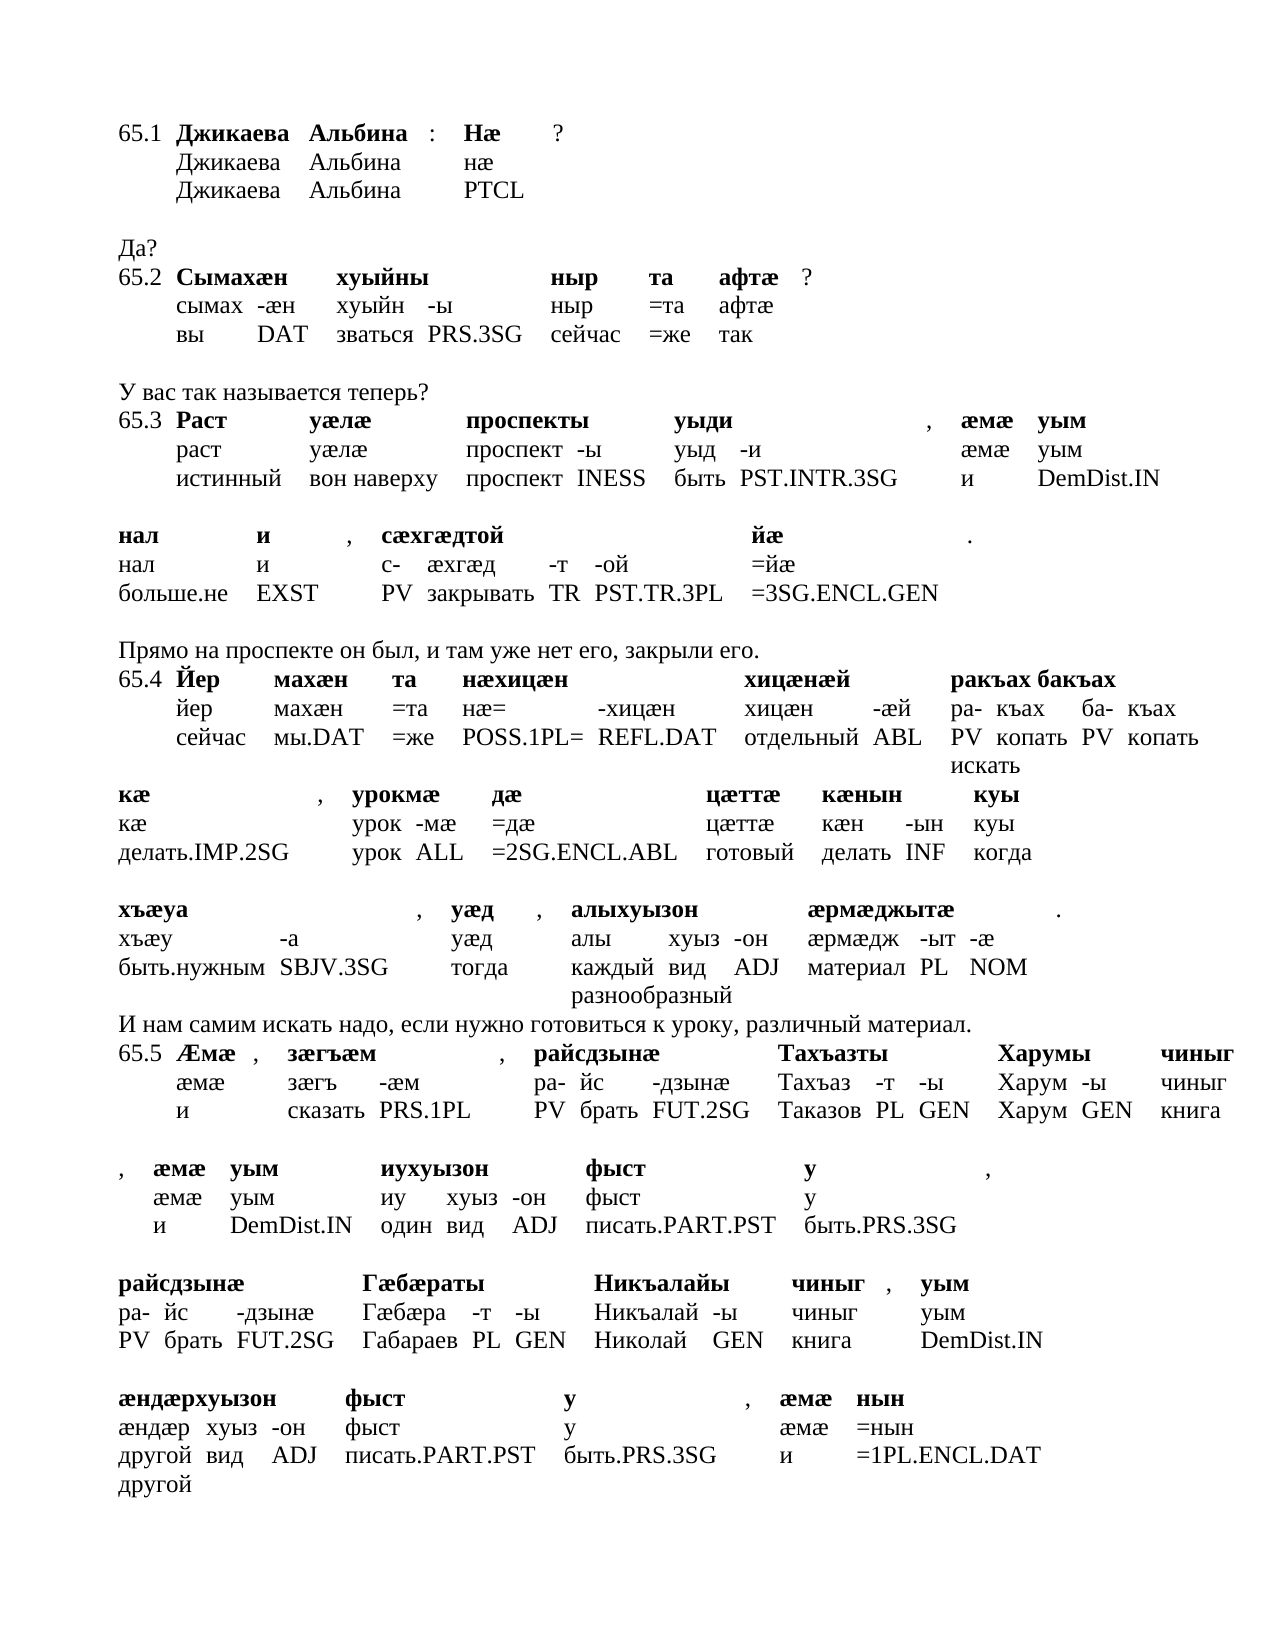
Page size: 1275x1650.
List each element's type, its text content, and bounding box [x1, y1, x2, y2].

text Гæбæра [362, 1297, 458, 1326]
text NOM [969, 952, 1028, 981]
text , [253, 1038, 274, 1067]
text Харумы [997, 1038, 1147, 1067]
text PRS.3SG [427, 319, 523, 348]
text делать.IMP.2SG [118, 837, 289, 866]
text йæ [751, 521, 953, 549]
text PV [1081, 722, 1114, 751]
text -т [472, 1297, 501, 1326]
text иухуызон [380, 1153, 572, 1182]
text быть.PRS.3SG [804, 1211, 957, 1239]
text Джикаева [176, 147, 281, 176]
text брать [579, 1096, 638, 1124]
text , [499, 1038, 520, 1067]
text Сымахæн [176, 262, 322, 291]
text PV [534, 1096, 566, 1124]
text вид [206, 1441, 258, 1469]
text PV [118, 1326, 150, 1354]
text ра- [950, 693, 982, 722]
text так [719, 319, 774, 348]
text ADJ [271, 1441, 317, 1469]
text -æ [969, 923, 1028, 952]
text закрывать [427, 578, 535, 607]
text хъæу [118, 923, 266, 952]
text писать.PART.PST [345, 1441, 536, 1469]
text быть.нужным [118, 952, 266, 981]
text копать [996, 722, 1068, 751]
text INESS [577, 463, 646, 492]
text уым [1037, 406, 1174, 434]
text =2SG.ENCL.ABL [492, 837, 678, 866]
text И нам самим искать надо, если нужно готовиться к уроку, различный материал. [118, 1009, 1249, 1038]
text куы [973, 808, 1032, 837]
text йс [164, 1297, 223, 1326]
text у [563, 1412, 717, 1441]
text райсдзынæ [534, 1038, 764, 1067]
text ADJ [512, 1211, 558, 1239]
text PST.TR.3PL [594, 578, 724, 607]
text тогда [451, 952, 508, 981]
text махæн [274, 693, 364, 722]
text , [118, 1153, 139, 1182]
text 65.5 [118, 1038, 162, 1067]
text хицæнæй [744, 664, 937, 693]
text æмæ [961, 434, 1010, 463]
text у [563, 1383, 731, 1412]
text чиныг [791, 1297, 858, 1326]
text -и [739, 434, 898, 463]
text когда [973, 837, 1032, 866]
text æрмæджытæ [807, 894, 1042, 923]
text 65.1 [118, 118, 162, 147]
text и [256, 549, 319, 578]
text хицæн [744, 693, 859, 722]
text фыст [585, 1153, 790, 1182]
text иу [380, 1182, 432, 1211]
text хуыз [206, 1412, 258, 1441]
text Тахъазты [778, 1038, 984, 1067]
text =йæ [751, 549, 939, 578]
text GEN [1081, 1096, 1133, 1124]
text PTCL [463, 176, 525, 204]
text райсдзынæ [118, 1268, 348, 1297]
text REFL.DAT [598, 722, 716, 751]
text вид [668, 952, 720, 981]
text æндæрхуызон [118, 1383, 331, 1412]
text EXST [256, 578, 319, 607]
text -а [279, 923, 388, 952]
text искать [950, 751, 1213, 779]
text DemDist.IN [920, 1326, 1043, 1354]
text сейчас [176, 722, 246, 751]
text -ы [1081, 1067, 1133, 1096]
text у [804, 1182, 957, 1211]
text каждый [571, 952, 654, 981]
text -хицæн [598, 693, 716, 722]
text Харум [997, 1067, 1068, 1096]
text Таказов [778, 1096, 862, 1124]
text =3SG.ENCL.GEN [751, 578, 939, 607]
text и [961, 463, 1010, 492]
text 65.3 [118, 406, 162, 434]
text уым [230, 1153, 367, 1182]
text -ыт [919, 923, 956, 952]
text зваться [336, 319, 414, 348]
text та [392, 664, 448, 693]
text GEN [918, 1096, 970, 1124]
text быть.PRS.3SG [563, 1441, 717, 1469]
text -ы [427, 291, 523, 319]
text FUT.2SG [236, 1326, 334, 1354]
text йс [579, 1067, 638, 1096]
text сæхгæдтой [381, 521, 737, 549]
text Йер [176, 664, 260, 693]
text Джикаева [176, 118, 295, 147]
text истинный [176, 463, 282, 492]
text къах [1127, 693, 1199, 722]
text =же [648, 319, 691, 348]
text -æн [257, 291, 308, 319]
text FUT.2SG [652, 1096, 750, 1124]
text ADJ [734, 952, 779, 981]
text , [536, 894, 557, 923]
text -он [271, 1412, 317, 1441]
text æмæ [153, 1153, 216, 1182]
text Джикаева [176, 176, 281, 204]
text проспект [466, 434, 563, 463]
text Да? [118, 233, 1249, 262]
text PV [950, 722, 982, 751]
text книга [791, 1326, 858, 1354]
text ABL [873, 722, 923, 751]
text Харум [997, 1096, 1068, 1124]
text урокмæ [352, 779, 478, 808]
text Альбина [308, 118, 415, 147]
text -ы [918, 1067, 970, 1096]
text , [317, 779, 338, 808]
text , [985, 1153, 1006, 1182]
text хъæуа [118, 894, 402, 923]
text чиныг [1160, 1038, 1241, 1067]
text другой [118, 1469, 331, 1498]
text махæн [274, 664, 378, 693]
text быть [674, 463, 726, 492]
text DemDist.IN [230, 1211, 353, 1239]
text -он [734, 923, 779, 952]
text æрмæдж [807, 923, 906, 952]
text ныр [550, 291, 621, 319]
text писать.PART.PST [585, 1211, 776, 1239]
text дæ [492, 779, 692, 808]
text Никъалай [594, 1297, 698, 1326]
text У вас так называется теперь? [118, 377, 1249, 406]
text раст [176, 434, 282, 463]
text уым [920, 1297, 1043, 1326]
text PV [381, 578, 413, 607]
text и [779, 1441, 828, 1469]
text и [153, 1211, 202, 1239]
text , [346, 521, 367, 549]
text нæ= [462, 693, 584, 722]
text та [648, 262, 705, 291]
text INF [905, 837, 946, 866]
text один [380, 1211, 432, 1239]
text книга [1160, 1096, 1227, 1124]
text Тахъаз [778, 1067, 862, 1096]
text Гæбæраты [362, 1268, 580, 1297]
text уæд [451, 894, 522, 923]
text уæлæ [309, 434, 438, 463]
text уыд [674, 434, 726, 463]
text -ы [515, 1297, 566, 1326]
text , [886, 1268, 907, 1297]
text куы [973, 779, 1046, 808]
text -дзынæ [236, 1297, 334, 1326]
text нæхицæн [462, 664, 730, 693]
text брать [164, 1326, 223, 1354]
text хуыйны [336, 262, 537, 291]
text Альбина [308, 147, 401, 176]
text уыди [674, 406, 912, 434]
text афтæ [719, 291, 774, 319]
text =нын [856, 1412, 1041, 1441]
text -мæ [415, 808, 464, 837]
text с- [381, 549, 413, 578]
text проспект [466, 463, 563, 492]
text и [176, 1096, 225, 1124]
text -т [548, 549, 581, 578]
text Нæ [463, 118, 538, 147]
text фыст [345, 1412, 536, 1441]
text зæгъæм [287, 1038, 485, 1067]
text ныр [550, 262, 635, 291]
text =1PL.ENCL.DAT [856, 1441, 1041, 1469]
text . [1055, 894, 1076, 923]
text =та [392, 693, 434, 722]
text къах [996, 693, 1068, 722]
text æмæ [779, 1383, 842, 1412]
text и [256, 521, 332, 549]
text копать [1127, 722, 1199, 751]
text -ы [577, 434, 646, 463]
text ба- [1081, 693, 1114, 722]
text проспекты [466, 406, 660, 434]
text -дзынæ [652, 1067, 750, 1096]
text отдельный [744, 722, 859, 751]
text сымах [176, 291, 243, 319]
text сказать [287, 1096, 365, 1124]
text кæн [822, 808, 891, 837]
text у [804, 1153, 971, 1182]
text сейчас [550, 319, 621, 348]
text -ы [712, 1297, 764, 1326]
text ? [801, 262, 822, 291]
text Габараев [362, 1326, 458, 1354]
text афтæ [719, 262, 787, 291]
text -он [512, 1182, 558, 1211]
text Прямо на проспекте он был, и там уже нет его, закрыли его. [118, 636, 1249, 664]
text æхгæд [427, 549, 535, 578]
text TR [548, 578, 581, 607]
text уым [230, 1182, 353, 1211]
text зæгъ [287, 1067, 365, 1096]
text фыст [585, 1182, 776, 1211]
text нал [118, 521, 242, 549]
text Æмæ [176, 1038, 239, 1067]
text кæ [118, 808, 289, 837]
text PST.INTR.3SG [739, 463, 898, 492]
text урок [352, 837, 402, 866]
text хуыз [446, 1182, 498, 1211]
text фыст [345, 1383, 550, 1412]
text вы [176, 319, 243, 348]
text æмæ [961, 406, 1024, 434]
text цæттæ [706, 779, 808, 808]
text Раст [176, 406, 295, 434]
text готовый [706, 837, 794, 866]
text нын [856, 1383, 1055, 1412]
text больше.не [118, 578, 228, 607]
text 65.2 [118, 262, 162, 291]
text POSS.1PL= [462, 722, 584, 751]
text SBJV.3SG [279, 952, 388, 981]
text -æм [379, 1067, 471, 1096]
text æмæ [779, 1412, 828, 1441]
text ра- [118, 1297, 150, 1326]
text другой [118, 1441, 192, 1469]
text кæнын [822, 779, 959, 808]
text уæлæ [309, 406, 452, 434]
text материал [807, 952, 906, 981]
text =та [648, 291, 691, 319]
text уым [1037, 434, 1160, 463]
text DAT [257, 319, 308, 348]
text Николай [594, 1326, 698, 1354]
text PL [875, 1096, 905, 1124]
text ? [552, 118, 573, 147]
text , [744, 1383, 766, 1412]
text делать [822, 837, 891, 866]
text . [967, 521, 988, 549]
text 65.4 [118, 664, 162, 693]
text GEN [515, 1326, 566, 1354]
text GEN [712, 1326, 764, 1354]
text вон наверху [309, 463, 438, 492]
text алыхуызон [571, 894, 793, 923]
text =дæ [492, 808, 678, 837]
text вид [446, 1211, 498, 1239]
text цæттæ [706, 808, 794, 837]
text уым [920, 1268, 1057, 1297]
text йер [176, 693, 246, 722]
text кæ [118, 779, 303, 808]
text ра- [534, 1067, 566, 1096]
text разнообразный [571, 981, 793, 1009]
text -ой [594, 549, 724, 578]
text -ын [905, 808, 946, 837]
text , [926, 406, 947, 434]
text чиныг [791, 1268, 872, 1297]
text æндæр [118, 1412, 192, 1441]
text нæ [463, 147, 525, 176]
text урок [352, 808, 402, 837]
text ракъах бакъах [950, 664, 1213, 693]
text æмæ [153, 1182, 202, 1211]
text ALL [415, 837, 464, 866]
text хуыз [668, 923, 720, 952]
text хуыйн [336, 291, 414, 319]
text æмæ [176, 1067, 225, 1096]
text PL [919, 952, 956, 981]
text PRS.1PL [379, 1096, 471, 1124]
text Никъалайы [594, 1268, 778, 1297]
text алы [571, 923, 654, 952]
text DemDist.IN [1037, 463, 1160, 492]
text , [416, 894, 437, 923]
text : [429, 118, 450, 147]
text -т [875, 1067, 905, 1096]
text Альбина [308, 176, 401, 204]
text =же [392, 722, 434, 751]
text нал [118, 549, 228, 578]
text PL [472, 1326, 501, 1354]
text уæд [451, 923, 508, 952]
text чиныг [1160, 1067, 1227, 1096]
text -æй [873, 693, 923, 722]
text мы.DAT [274, 722, 364, 751]
